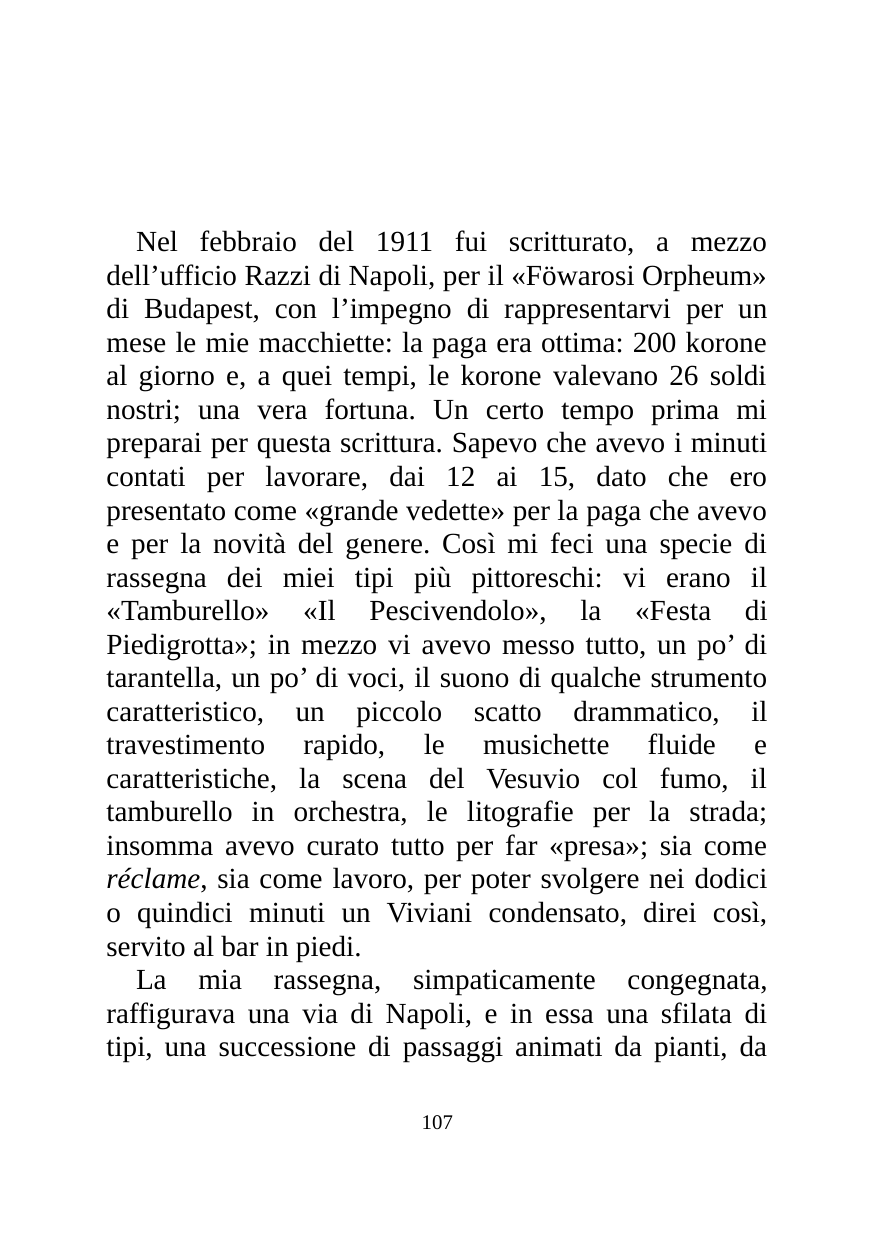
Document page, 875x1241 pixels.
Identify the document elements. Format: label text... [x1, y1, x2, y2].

text La mia rassegna, simpaticamente congegnata, raffigurava una via di Napoli, e in essa una sfilata di tipi, una successione di passaggi animati da pianti, da [106, 962, 768, 1063]
text Nel febbraio del 1911 fui scritturato, a mezzo dell’ufficio Razzi di Napoli, per il «Föwarosi Orpheum» di Budapest, con l’impegno di rappresentarvi per un mese le mie macchiette: la paga era ottima: 200 korone al giorno e, a quei tempi, le korone valevano 26 soldi nostri; una vera fortuna. Un certo tempo prima mi preparai per questa scrittura. Sapevo che avevo i minuti contati per lavorare, dai 12 ai 15, dato che ero presentato come «grande vedette» per la paga che avevo e per la novità del genere. Così mi feci una specie di rassegna dei miei tipi più pittoreschi: vi erano il «Tamburello» «Il Pescivendolo», la «Festa di Piedigrotta»; in mezzo vi avevo messo tutto, un po’ di tarantella, un po’ di voci, il suono di qualche strumento caratteristico, un piccolo scatto drammatico, il travestimento rapido, le musichette fluide e caratteristiche, la scena del Vesuvio col fumo, il tamburello in orchestra, le litografie per la strada; insomma avevo curato tutto per far «presa»; sia come réclame, sia come lavoro, per poter svolgere nei dodici o quindici minuti un Viviani condensato, direi così, servito al bar in piedi. [106, 224, 768, 962]
